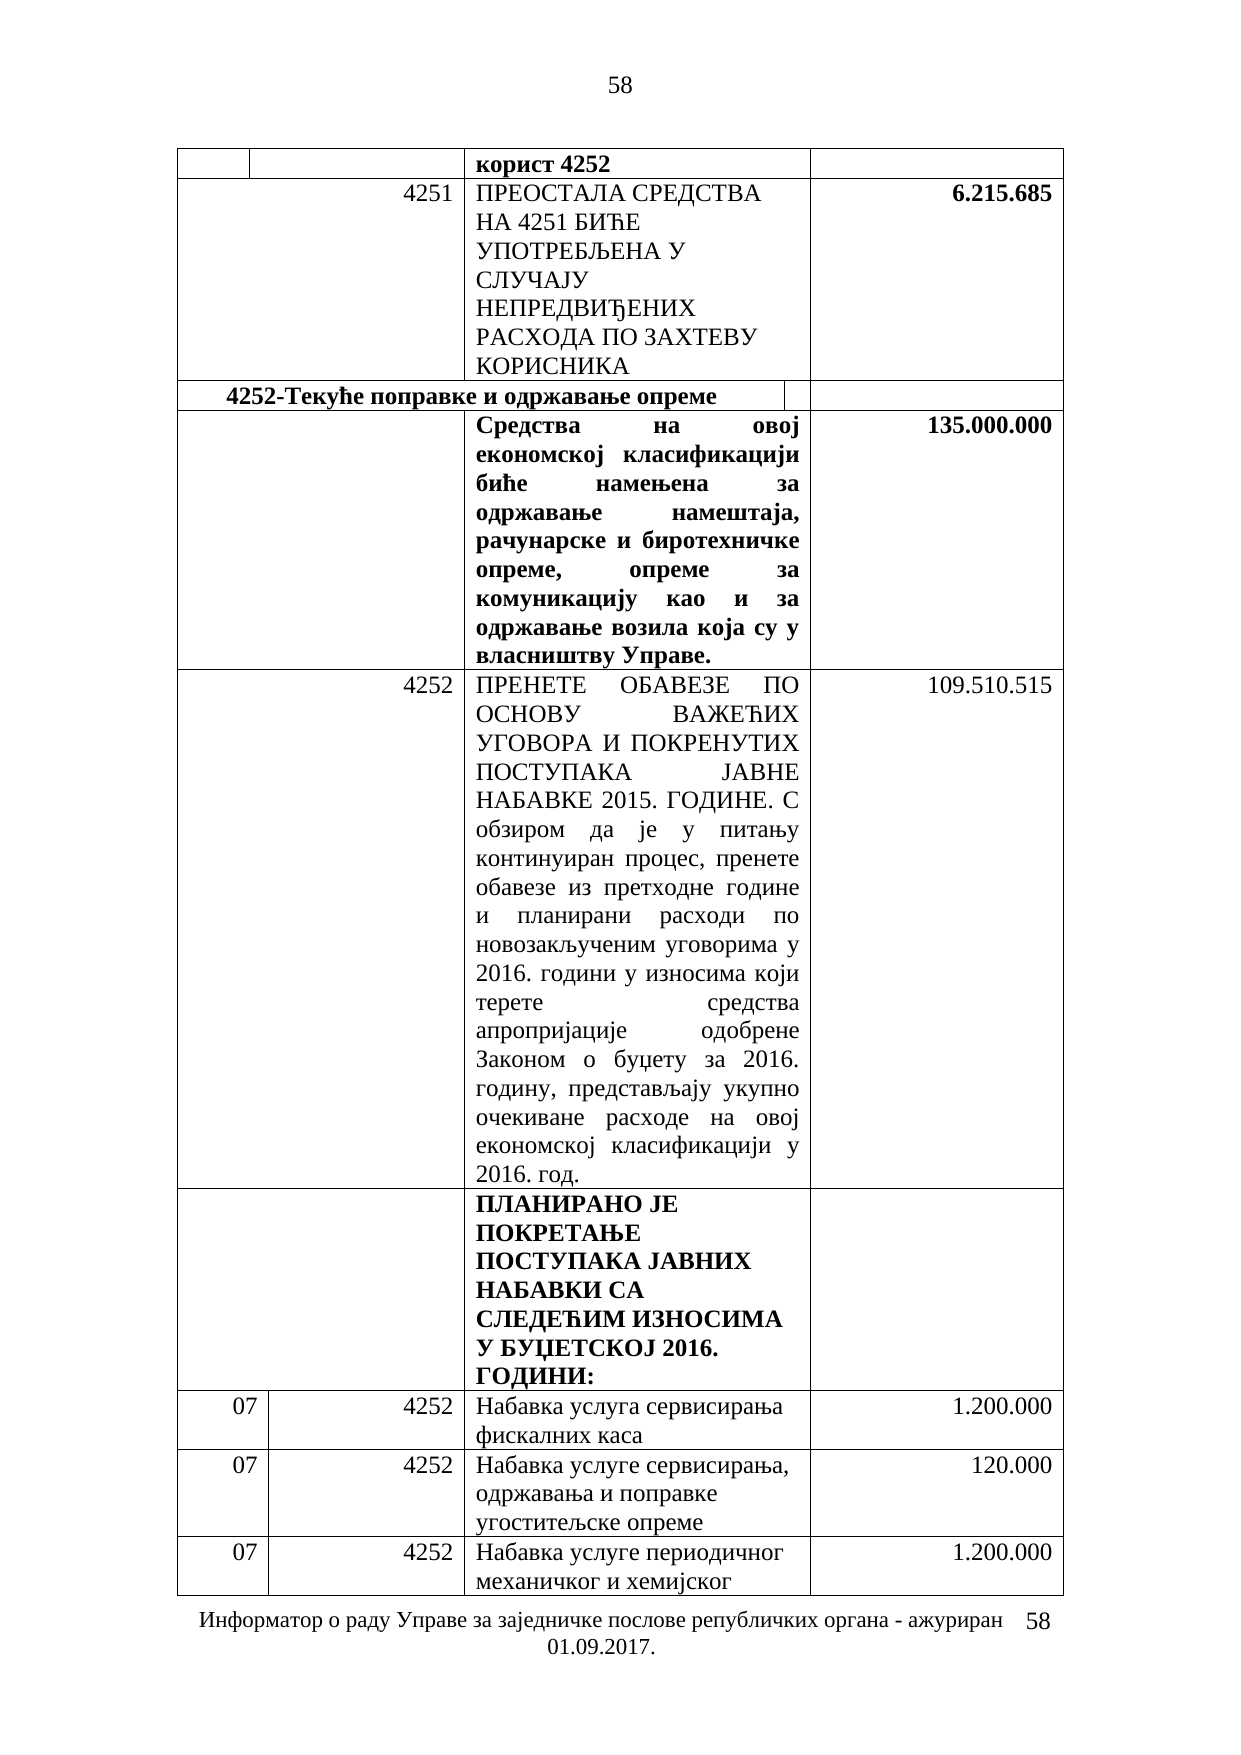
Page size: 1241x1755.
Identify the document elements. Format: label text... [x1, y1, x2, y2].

table_cell 07 [178, 1537, 268, 1594]
table_cell ПРЕОСТАЛА СРЕДСТВА НА 4251 БИЋЕ УПОТРЕБЉЕНА У СЛУЧАЈУ НЕПРЕДВИЂЕНИХ РАСХОДА ПО ЗАХТЕВУ КОРИСНИКА [465, 179, 810, 380]
table_cell 4252 [269, 1391, 464, 1449]
table_cell 6.215.685 [811, 179, 1063, 380]
table_cell 4252 [269, 1537, 464, 1594]
table_cell 1.200.000 [811, 1537, 1063, 1594]
table_cell [811, 381, 1063, 409]
table_cell [178, 411, 464, 669]
table_cell 1.200.000 [811, 1391, 1063, 1449]
table_cell 4252 [178, 670, 464, 1188]
table_cell Набавка услуге сервисирања, одржавања и поправке угоститељске опреме [465, 1450, 810, 1536]
table_cell [250, 149, 464, 177]
table_cell [785, 381, 810, 409]
table_cell 07 [178, 1391, 268, 1449]
table_cell 07 [178, 1450, 268, 1536]
table_cell [811, 149, 1063, 177]
table_cell [178, 1189, 464, 1390]
table_cell ПРЕНЕТЕ ОБАВЕЗЕ ПО ОСНОВУ ВАЖЕЋИХ УГОВОРА И ПОКРЕНУТИХ ПОСТУПАКА ЈАВНЕ НАБАВКЕ 2015. ГОДИНЕ. С обзиром да је у питању континуиран процес, пренете обавезе из претходне године и планирани расходи по новозакљученим уговорима у 2016. години у износима који терете средства апропријације одобрене Законом о буџету за 2016. годину, представљају укупно очекиване расходе на овој економској класификацији у 2016. год. [465, 670, 810, 1188]
table_cell [178, 149, 249, 177]
table_cell 4252-Текуће поправке и одржавање опреме [178, 381, 784, 409]
table_cell 109.510.515 [811, 670, 1063, 1188]
table_cell 120.000 [811, 1450, 1063, 1536]
table_cell Средства на овој економској класификацији биће намењена за одржавање намештаја, рачунарске и биротехничке опреме, опреме за комуникацију као и за одржавање возила која су у власништву Управе. [465, 411, 810, 669]
table_cell ПЛАНИРАНО ЈЕ ПОКРЕТАЊЕ ПОСТУПАКА ЈАВНИХ НАБАВКИ СА СЛЕДЕЋИМ ИЗНОСИМА У БУЏЕТСКОЈ 2016. ГОДИНИ: [465, 1189, 810, 1390]
table_cell [811, 1189, 1063, 1390]
table_cell Набавка услуга сервисирања фискалних каса [465, 1391, 810, 1449]
table_cell Набавка услуге периодичног механичког и хемијског [465, 1537, 810, 1594]
table_cell корист 4252 [465, 149, 810, 177]
table_cell 135.000.000 [811, 411, 1063, 669]
table_cell 4252 [269, 1450, 464, 1536]
table_cell 4251 [178, 179, 464, 380]
